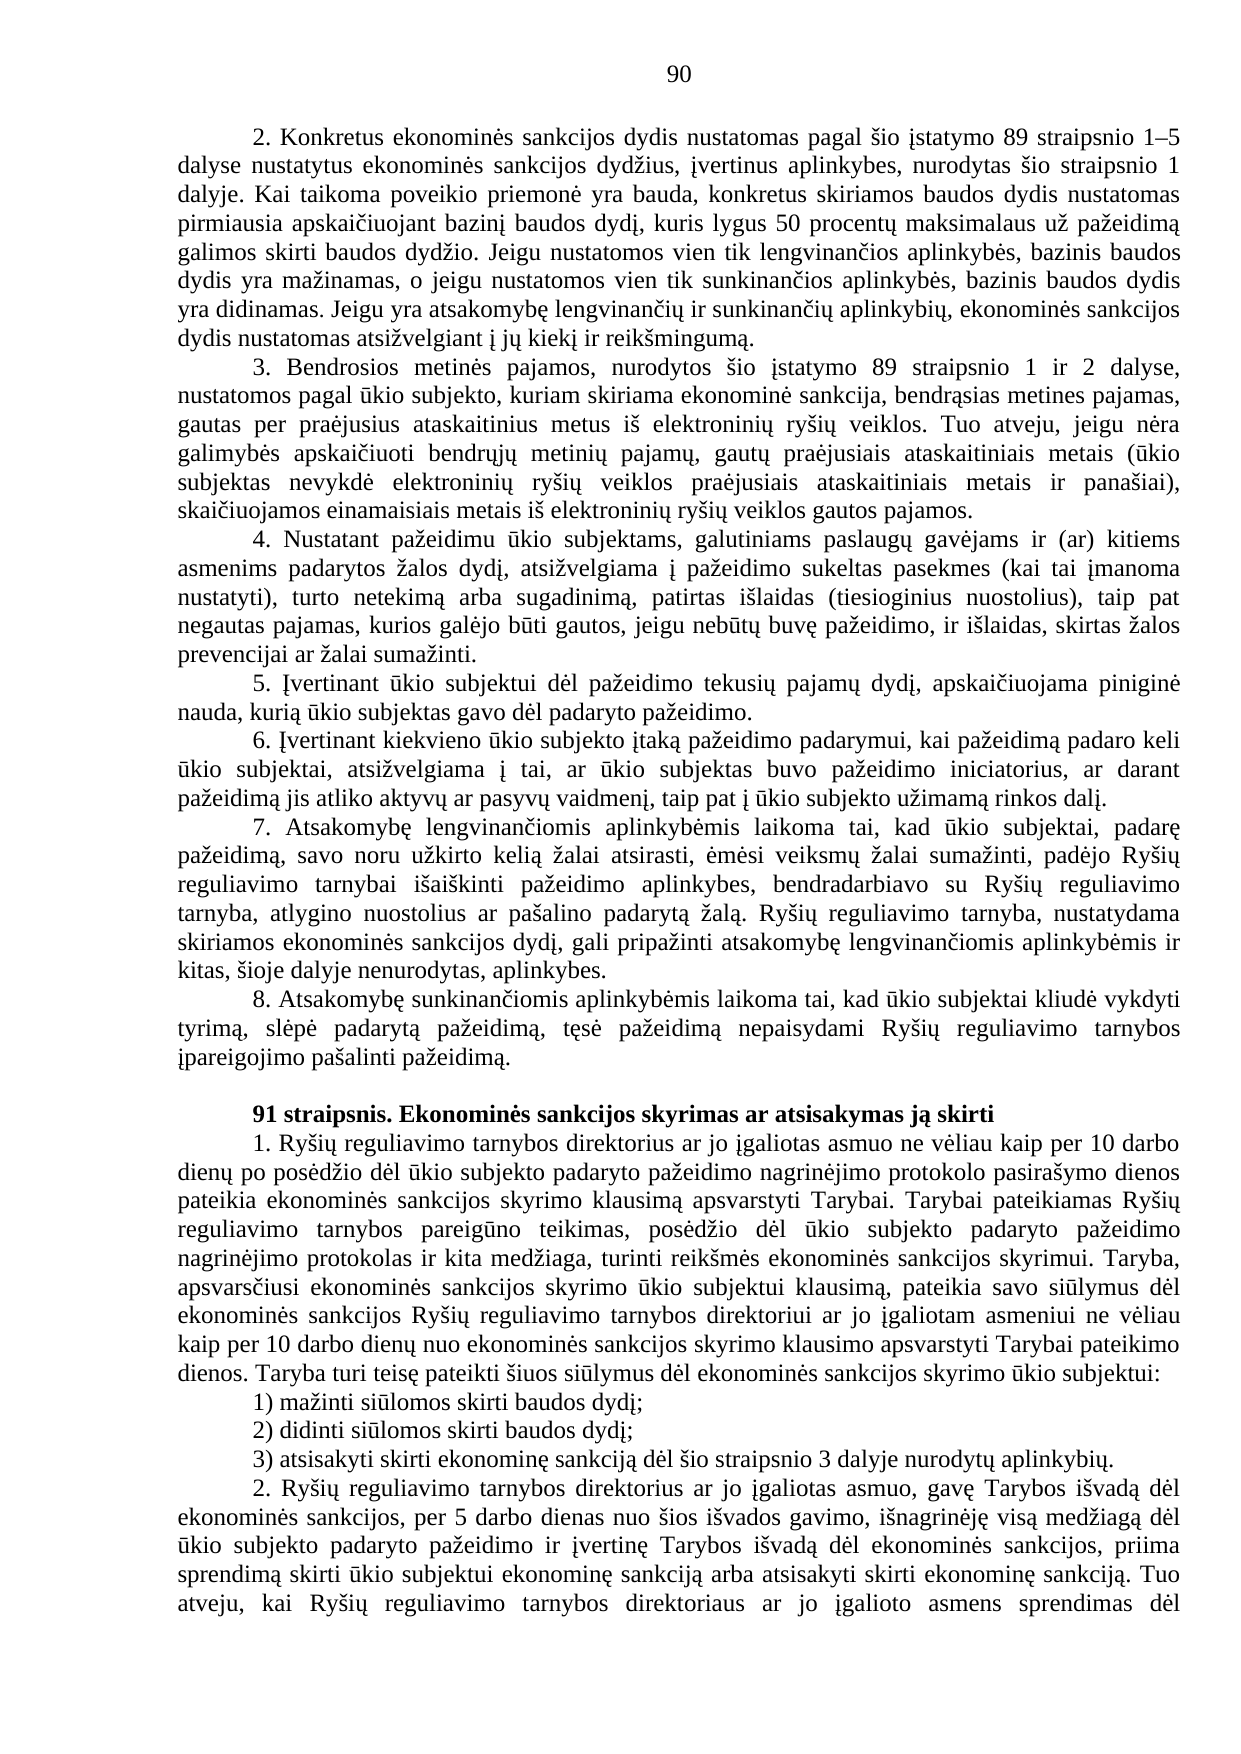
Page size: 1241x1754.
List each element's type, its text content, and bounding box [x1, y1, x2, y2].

text 7. Atsakomybę lengvinančiomis aplinkybėmis laikoma tai, kad ūkio subjektai, padarę pažeidimą, savo noru užkirto kelią žalai atsirasti, ėmėsi veiksmų žalai sumažinti, padėjo Ryšių reguliavimo tarnybai išaiškinti pažeidimo aplinkybes, bendradarbiavo su Ryšių reguliavimo tarnyba, atlygino nuostolius ar pašalino padarytą žalą. Ryšių reguliavimo tarnyba, nustatydama skiriamos ekonominės sankcijos dydį, gali pripažinti atsakomybę lengvinančiomis aplinkybėmis ir kitas, šioje dalyje nenurodytas, aplinkybes. [177, 812, 1181, 984]
text 8. Atsakomybę sunkinančiomis aplinkybėmis laikoma tai, kad ūkio subjektai kliudė vykdyti tyrimą, slėpė padarytą pažeidimą, tęsė pažeidimą nepaisydami Ryšių reguliavimo tarnybos įpareigojimo pašalinti pažeidimą. [177, 984, 1181, 1071]
text 3. Bendrosios metinės pajamos, nurodytos šio įstatymo 89 straipsnio 1 ir 2 dalyse, nustatomos pagal ūkio subjekto, kuriam skiriama ekonominė sankcija, bendrąsias metines pajamas, gautas per praėjusius ataskaitinius metus iš elektroninių ryšių veiklos. Tuo atveju, jeigu nėra galimybės apskaičiuoti bendrųjų metinių pajamų, gautų praėjusiais ataskaitiniais metais (ūkio subjektas nevykdė elektroninių ryšių veiklos praėjusiais ataskaitiniais metais ir panašiai), skaičiuojamos einamaisiais metais iš elektroninių ryšių veiklos gautos pajamos. [177, 352, 1181, 524]
text 3) atsisakyti skirti ekonominę sankciją dėl šio straipsnio 3 dalyje nurodytų aplinkybių. [177, 1444, 1181, 1473]
text 91 straipsnis. Ekonominės sankcijos skyrimas ar atsisakymas ją skirti [177, 1099, 1181, 1128]
text 1. Ryšių reguliavimo tarnybos direktorius ar jo įgaliotas asmuo ne vėliau kaip per 10 darbo dienų po posėdžio dėl ūkio subjekto padaryto pažeidimo nagrinėjimo protokolo pasirašymo dienos pateikia ekonominės sankcijos skyrimo klausimą apsvarstyti Tarybai. Tarybai pateikiamas Ryšių reguliavimo tarnybos pareigūno teikimas, posėdžio dėl ūkio subjekto padaryto pažeidimo nagrinėjimo protokolas ir kita medžiaga, turinti reikšmės ekonominės sankcijos skyrimui. Taryba, apsvarsčiusi ekonominės sankcijos skyrimo ūkio subjektui klausimą, pateikia savo siūlymus dėl ekonominės sankcijos Ryšių reguliavimo tarnybos direktoriui ar jo įgaliotam asmeniui ne vėliau kaip per 10 darbo dienų nuo ekonominės sankcijos skyrimo klausimo apsvarstyti Tarybai pateikimo dienos. Taryba turi teisę pateikti šiuos siūlymus dėl ekonominės sankcijos skyrimo ūkio subjektui: [177, 1128, 1181, 1387]
text 5. Įvertinant ūkio subjektui dėl pažeidimo tekusių pajamų dydį, apskaičiuojama piniginė nauda, kurią ūkio subjektas gavo dėl padaryto pažeidimo. [177, 668, 1181, 726]
text 6. Įvertinant kiekvieno ūkio subjekto įtaką pažeidimo padarymui, kai pažeidimą padaro keli ūkio subjektai, atsižvelgiama į tai, ar ūkio subjektas buvo pažeidimo iniciatorius, ar darant pažeidimą jis atliko aktyvų ar pasyvų vaidmenį, taip pat į ūkio subjekto užimamą rinkos dalį. [177, 726, 1181, 812]
text 2. Ryšių reguliavimo tarnybos direktorius ar jo įgaliotas asmuo, gavę Tarybos išvadą dėl ekonominės sankcijos, per 5 darbo dienas nuo šios išvados gavimo, išnagrinėję visą medžiagą dėl ūkio subjekto padaryto pažeidimo ir įvertinę Tarybos išvadą dėl ekonominės sankcijos, priima sprendimą skirti ūkio subjektui ekonominę sankciją arba atsisakyti skirti ekonominę sankciją. Tuo atveju, kai Ryšių reguliavimo tarnybos direktoriaus ar jo įgalioto asmens sprendimas dėl [177, 1473, 1181, 1617]
text 2) didinti siūlomos skirti baudos dydį; [177, 1416, 1181, 1444]
text 4. Nustatant pažeidimu ūkio subjektams, galutiniams paslaugų gavėjams ir (ar) kitiems asmenims padarytos žalos dydį, atsižvelgiama į pažeidimo sukeltas pasekmes (kai tai įmanoma nustatyti), turto netekimą arba sugadinimą, patirtas išlaidas (tiesioginius nuostolius), taip pat negautas pajamas, kurios galėjo būti gautos, jeigu nebūtų buvę pažeidimo, ir išlaidas, skirtas žalos prevencijai ar žalai sumažinti. [177, 524, 1181, 668]
text 2. Konkretus ekonominės sankcijos dydis nustatomas pagal šio įstatymo 89 straipsnio 1–5 dalyse nustatytus ekonominės sankcijos dydžius, įvertinus aplinkybes, nurodytas šio straipsnio 1 dalyje. Kai taikoma poveikio priemonė yra bauda, konkretus skiriamos baudos dydis nustatomas pirmiausia apskaičiuojant bazinį baudos dydį, kuris lygus 50 procentų maksimalaus už pažeidimą galimos skirti baudos dydžio. Jeigu nustatomos vien tik lengvinančios aplinkybės, bazinis baudos dydis yra mažinamas, o jeigu nustatomos vien tik sunkinančios aplinkybės, bazinis baudos dydis yra didinamas. Jeigu yra atsakomybę lengvinančių ir sunkinančių aplinkybių, ekonominės sankcijos dydis nustatomas atsižvelgiant į jų kiekį ir reikšmingumą. [177, 122, 1181, 352]
text 1) mažinti siūlomos skirti baudos dydį; [177, 1387, 1181, 1416]
